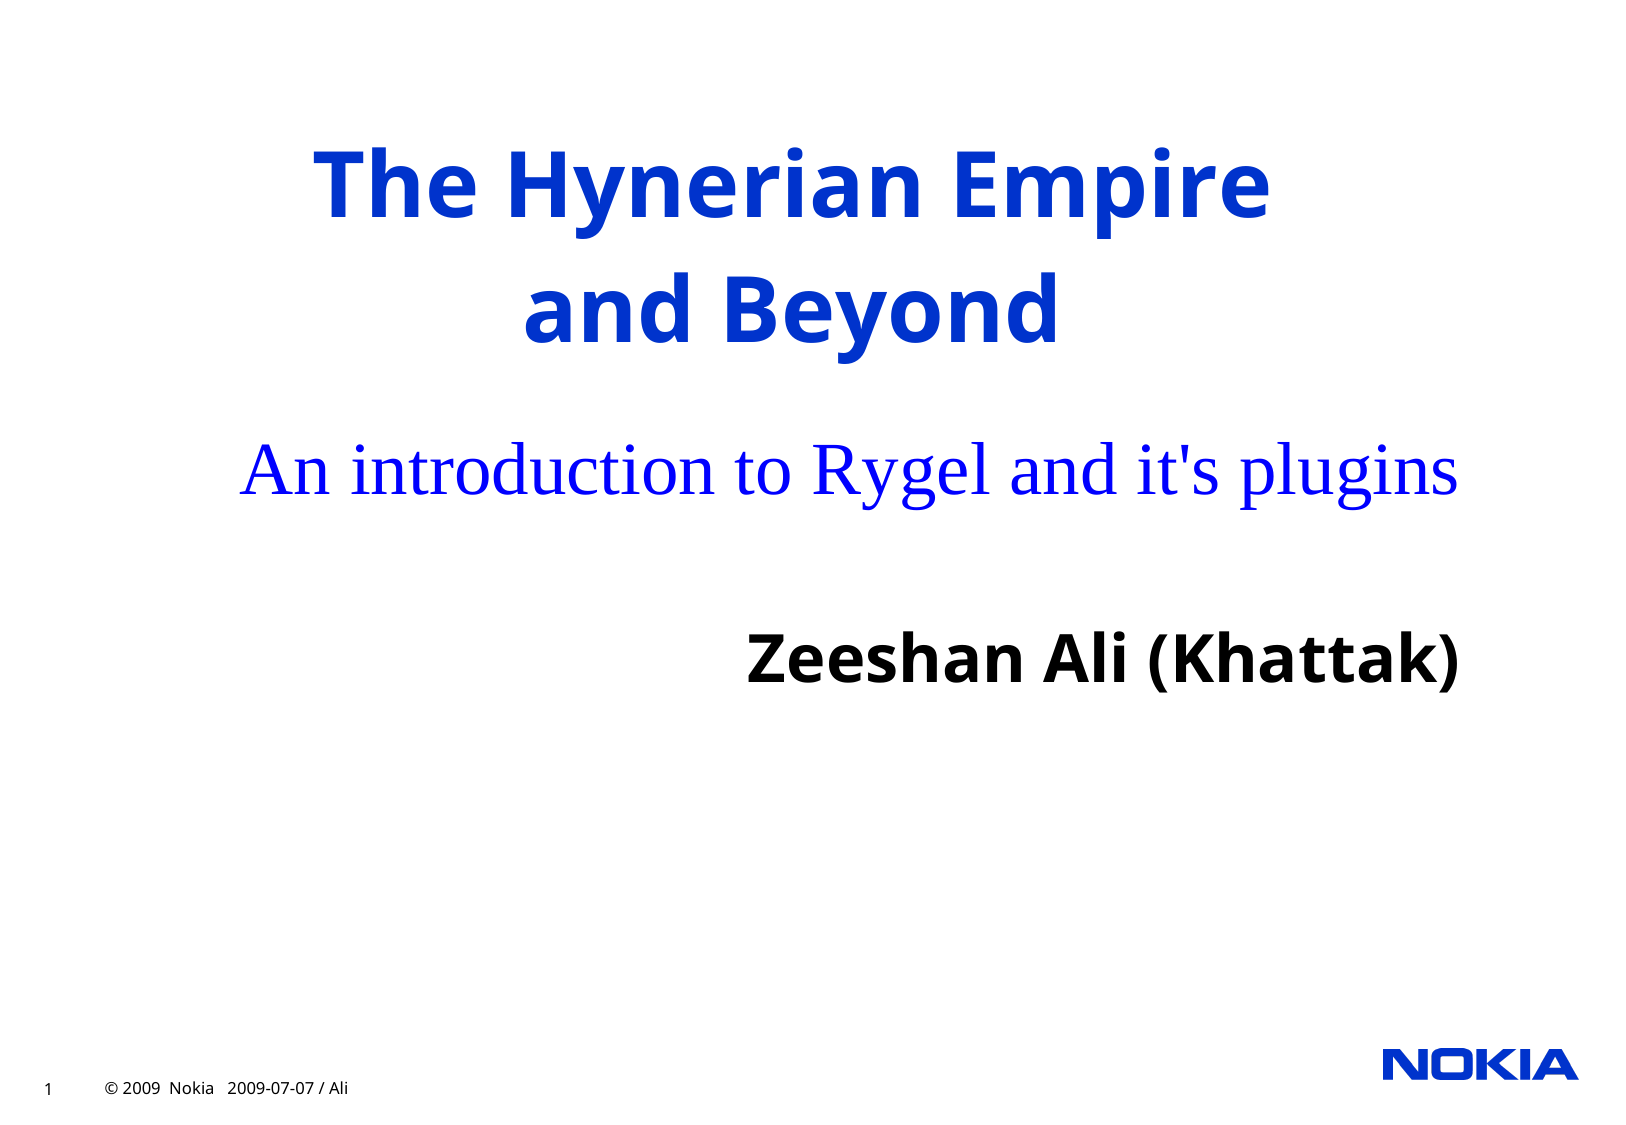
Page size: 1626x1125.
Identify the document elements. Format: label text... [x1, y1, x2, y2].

title The Hynerian Empire and Beyond [10, 137, 1576, 352]
picture [1383, 1048, 1579, 1080]
text_box Zeeshan Ali (Khattak) [712, 562, 1576, 863]
text_box An introduction to Rygel and it's plugins [225, 412, 1538, 563]
